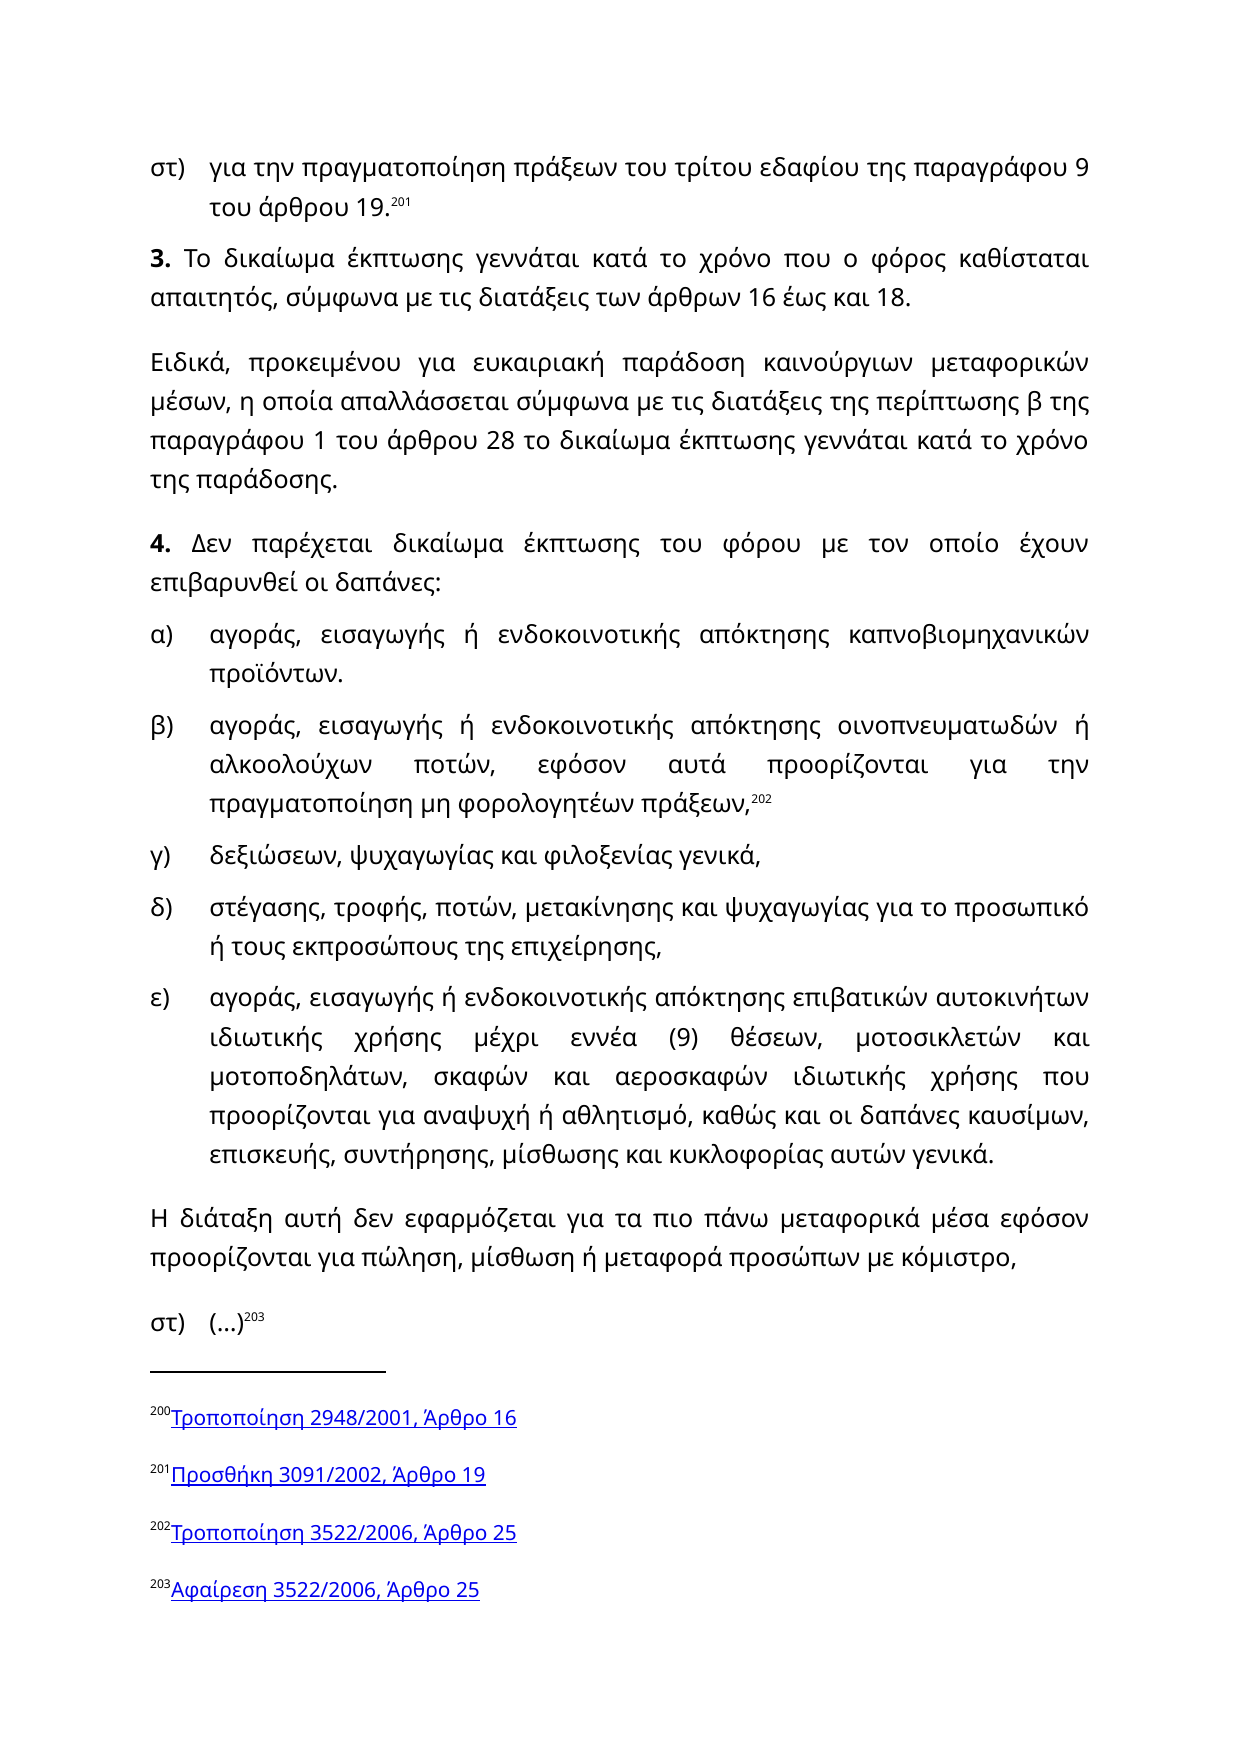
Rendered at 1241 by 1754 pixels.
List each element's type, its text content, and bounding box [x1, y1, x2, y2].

text Ειδικά, προκειμένου για ευκαιριακή παράδοση καινούργιων μεταφορικών μέσων, η οποία απαλλάσσεται σύμφωνα με τις διατάξεις της περίπτωσης β της παραγράφου 1 του άρθρου 28 το δικαίωμα έκπτωσης γεννάται κατά το χρόνο της παράδοσης. [150, 344, 1090, 496]
text 3. Το δικαίωμα έκπτωσης γεννάται κατά το χρόνο που ο φόρος καθίσταται απαιτητός, σύμφωνα με τις διατάξεις των άρθρων 16 έως και 18. [150, 241, 1090, 314]
text Η διάταξη αυτή δεν εφαρμόζεται για τα πιο πάνω μεταφορικά μέσα εφόσον προορίζονται για πώληση, μίσθωση ή μεταφορά προσώπων με κόμιστρο, [150, 1201, 1090, 1274]
text 4. Δεν παρέχεται δικαίωμα έκπτωσης του φόρου με τον οποίο έχουν επιβαρυνθεί οι δαπάνες: [150, 526, 1090, 599]
list στ) για την πραγματοποίηση πράξεων του τρίτου εδαφίου της παραγράφου 9 του άρθρου 19. [150, 150, 1090, 223]
text Τροποποίηση 2948/2001, Άρθρο 16 [150, 1403, 1090, 1431]
text Τροποποίηση 3522/2006, Άρθρο 25 [150, 1518, 1090, 1546]
list γ) δεξιώσεων, ψυχαγωγίας και φιλοξενίας γενικά, [150, 837, 1090, 872]
list στ) (…) [150, 1304, 1090, 1338]
list β) αγοράς, εισαγωγής ή ενδοκοινοτικής απόκτησης οινοπνευματωδών ή αλκοολούχων ποτών, εφόσον αυτά προορίζονται για την πραγματοποίηση μη φορολογητέων πράξεων, [150, 707, 1090, 820]
list ε) αγοράς, εισαγωγής ή ενδοκοινοτικής απόκτησης επιβατικών αυτοκινήτων ιδιωτικής χρήσης μέχρι εννέα (9) θέσεων, μοτοσικλετών και μοτοποδηλάτων, σκαφών και αεροσκαφών ιδιωτικής χρήσης που προορίζονται για αναψυχή ή αθλητισμό, καθώς και οι δαπάνες καυσίμων, επισκευής, συντήρησης, μίσθωσης και κυκλοφορίας αυτών γενικά. [150, 980, 1090, 1171]
list δ) στέγασης, τροφής, ποτών, μετακίνησης και ψυχαγωγίας για το προσωπικό ή τους εκπροσώπους της επιχείρησης, [150, 889, 1090, 962]
text Προσθήκη 3091/2002, Άρθρο 19 [150, 1460, 1090, 1489]
list α) αγοράς, εισαγωγής ή ενδοκοινοτικής απόκτησης καπνοβιομηχανικών προϊόντων. [150, 617, 1090, 690]
text Αφαίρεση 3522/2006, Άρθρο 25 [150, 1576, 1090, 1604]
